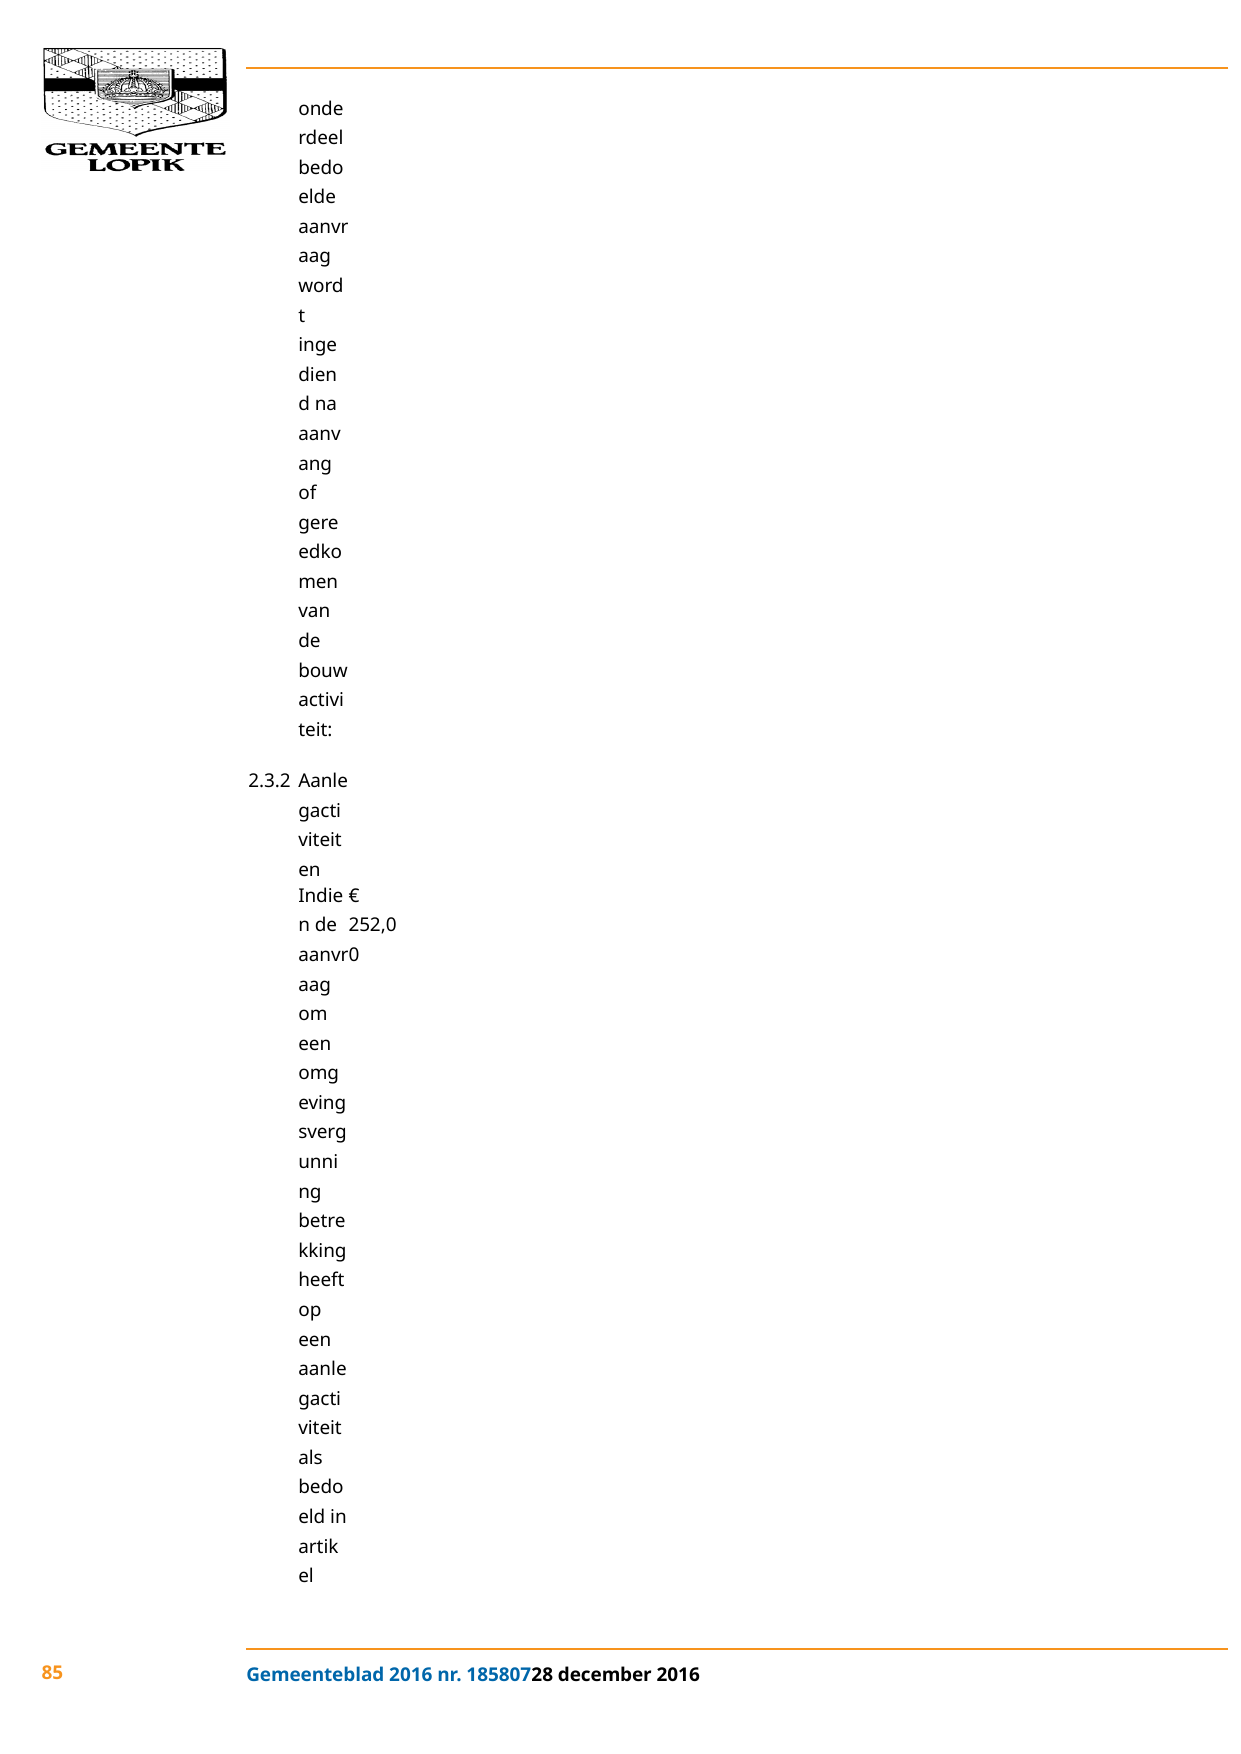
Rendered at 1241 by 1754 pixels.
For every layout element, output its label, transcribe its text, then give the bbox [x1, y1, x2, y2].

table_cell Aanlegactiviteiten [298, 768, 348, 882]
table_cell [248, 742, 298, 767]
table_cell € 252,00 [348, 882, 398, 1588]
table_cell [348, 742, 398, 767]
table_cell Indien de aanvraag om een omgevingsvergunning betrekking heeft op een aanlegactiviteit als bedoeld in artikel [298, 882, 348, 1588]
picture [41, 47, 231, 172]
table_cell [248, 882, 298, 1588]
table_cell [348, 768, 398, 882]
table_cell [248, 95, 298, 742]
table_cell 2.3.2 [248, 768, 298, 882]
table_cell [298, 742, 348, 767]
table_cell onderdeel bedoelde aanvraag wordt ingediend na aanvang of gereedkomen van de bouwactiviteit: [298, 95, 348, 742]
table_cell [348, 95, 398, 742]
